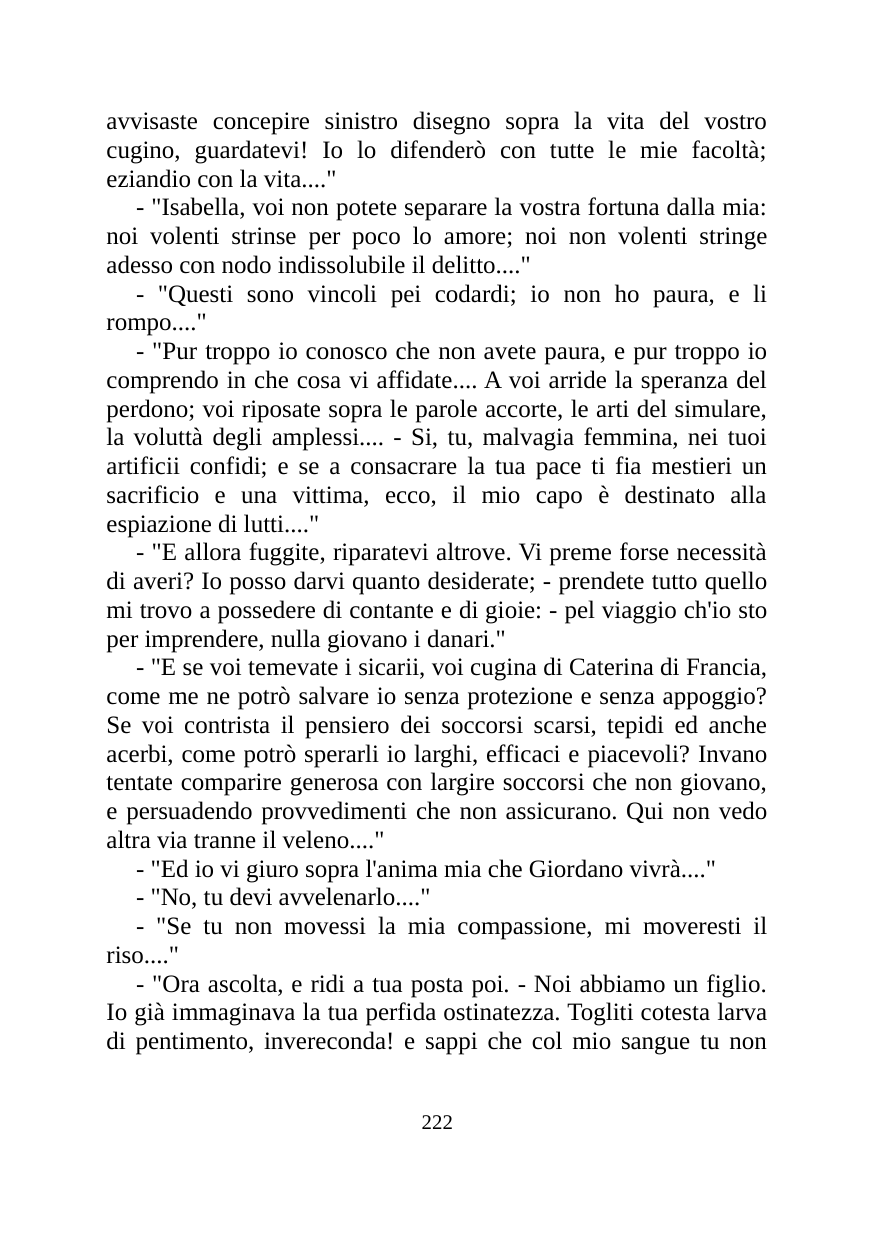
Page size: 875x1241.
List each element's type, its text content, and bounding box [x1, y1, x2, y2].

text - "Isabella, voi non potete separare la vostra fortuna dalla mia: noi volenti strinse per poco lo amore; noi non volenti stringe adesso con nodo indissolubile il delitto...." [106, 192, 768, 279]
text - "E se voi temevate i sicarii, voi cugina di Caterina di Francia, come me ne potrò salvare io senza protezione e senza appoggio? Se voi contrista il pensiero dei soccorsi scarsi, tepidi ed anche acerbi, come potrò sperarli io larghi, efficaci e piacevoli? Invano tentate comparire generosa con largire soccorsi che non giovano, e persuadendo provvedimenti che non assicurano. Qui non vedo altra via tranne il veleno...." [106, 652, 768, 854]
text - "Pur troppo io conosco che non avete paura, e pur troppo io comprendo in che cosa vi affidate.... A voi arride la speranza del perdono; voi riposate sopra le parole accorte, le arti del simulare, la voluttà degli amplessi.... - Si, tu, malvagia femmina, nei tuoi artificii confidi; e se a consacrare la tua pace ti fia mestieri un sacrificio e una vittima, ecco, il mio capo è destinato alla espiazione di lutti...." [106, 336, 768, 537]
text - "Ora ascolta, e ridi a tua posta poi. - Noi abbiamo un figlio. Io già immaginava la tua perfida ostinatezza. Togliti cotesta larva di pentimento, invereconda! e sappi che col mio sangue tu non [106, 969, 768, 1055]
text avvisaste concepire sinistro disegno sopra la vita del vostro cugino, guardatevi! Io lo difenderò con tutte le mie facoltà; eziandio con la vita...." [106, 106, 768, 192]
text - "Ed io vi giuro sopra l'anima mia che Giordano vivrà...." [106, 854, 768, 882]
text - "E allora fuggite, riparatevi altrove. Vi preme forse necessità di averi? Io posso darvi quanto desiderate; - prendete tutto quello mi trovo a possedere di contante e di gioie: - pel viaggio ch'io sto per imprendere, nulla giovano i danari." [106, 537, 768, 652]
text - "No, tu devi avvelenarlo...." [106, 882, 768, 911]
text - "Se tu non movessi la mia compassione, mi moveresti il riso...." [106, 911, 768, 969]
text - "Questi sono vincoli pei codardi; io non ho paura, e li rompo...." [106, 279, 768, 336]
